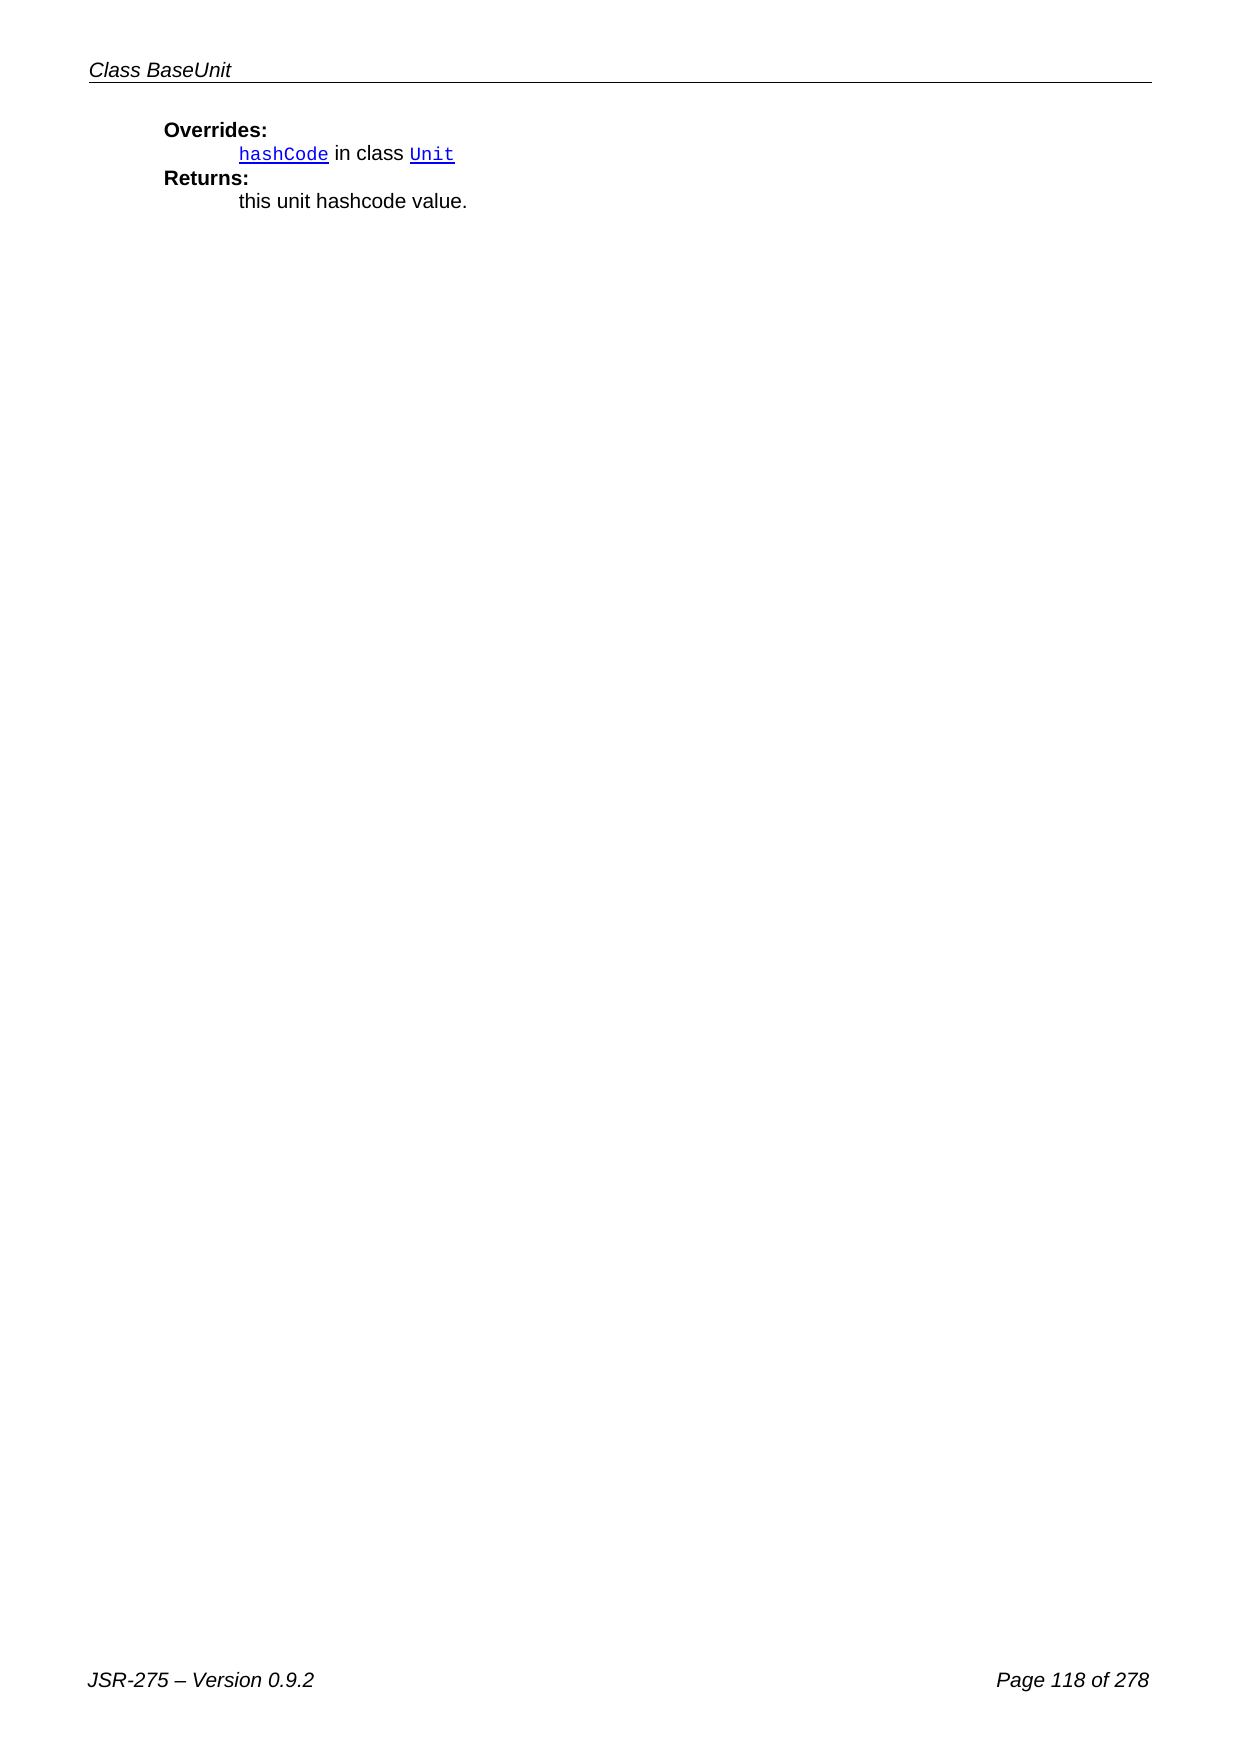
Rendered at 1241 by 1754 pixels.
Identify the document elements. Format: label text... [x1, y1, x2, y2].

text this unit hashcode value. [238, 189, 1152, 213]
text Overrides: [163, 118, 1152, 142]
text Returns: [163, 166, 1152, 189]
text hashCode in class Unit [238, 142, 1152, 166]
